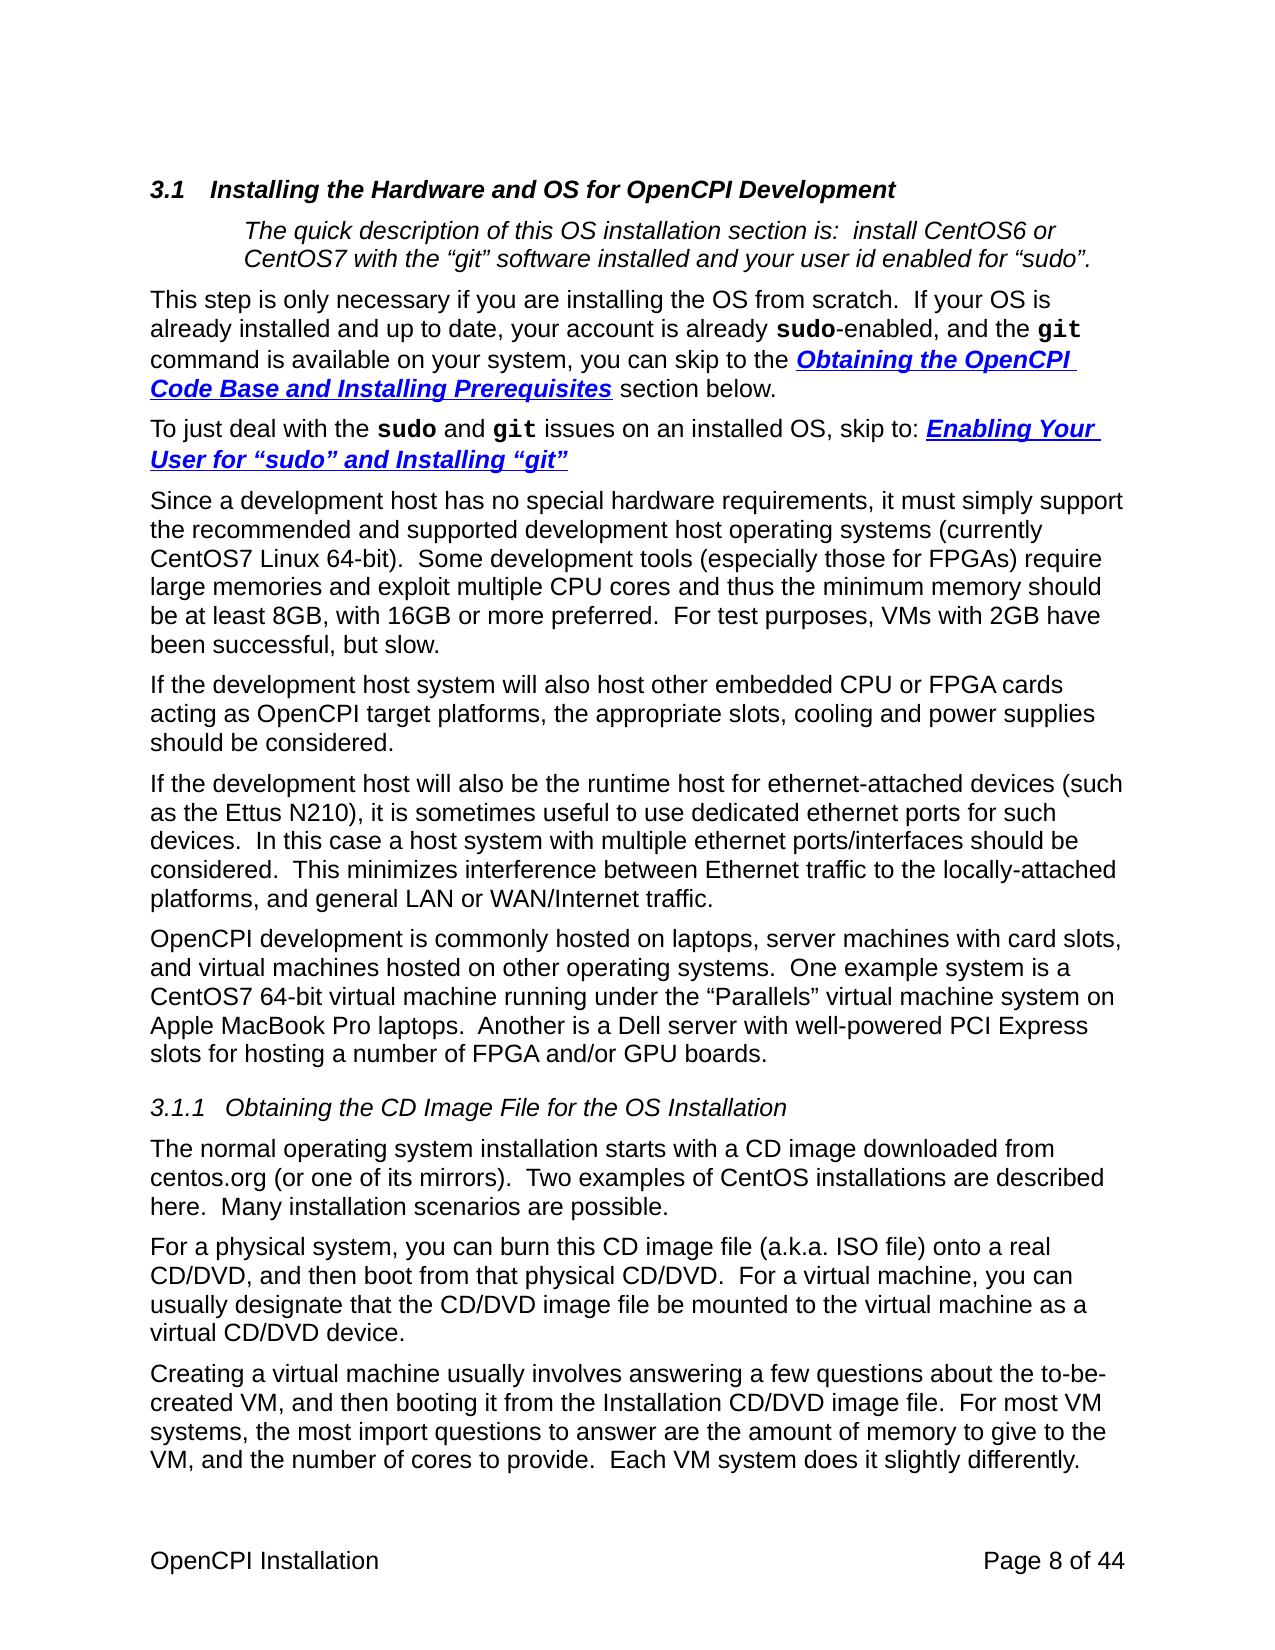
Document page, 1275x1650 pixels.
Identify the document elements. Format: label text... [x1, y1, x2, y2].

text If the development host will also be the runtime host for ethernet-attached devices (such as the Ettus N210), it is sometimes useful to use dedicated ethernet ports for such devices. In this case a host system with multiple ethernet ports/interfaces should be considered. This minimizes interference between Ethernet traffic to the locally-attached platforms, and general LAN or WAN/Internet traffic. [150, 769, 1125, 912]
text The quick description of this OS installation section is: install CentOS6 or CentOS7 with the “git” software installed and your user id enabled for “sudo”. [187, 216, 1125, 273]
text Creating a virtual machine usually involves answering a few questions about the to-be-created VM, and then booting it from the Installation CD/DVD image file. For most VM systems, the most import questions to answer are the amount of memory to give to the VM, and the number of cores to provide. Each VM system does it slightly differently. [150, 1359, 1125, 1474]
text OpenCPI development is commonly hosted on laptops, server machines with card slots, and virtual machines hosted on other operating systems. One example system is a CentOS7 64-bit virtual machine running under the “Parallels” virtual machine system on Apple MacBook Pro laptops. Another is a Dell server with well-powered PCI Express slots for hosting a number of FPGA and/or GPU boards. [150, 924, 1125, 1068]
text This step is only necessary if you are installing the OS from scratch. If your OS is already installed and up to date, your account is already sudo-enabled, and the git command is available on your system, you can skip to the Obtaining the OpenCPI Code Base and Installing Prerequisites section below. [150, 285, 1125, 402]
subtitle Obtaining the CD Image File for the OS Installation [150, 1093, 1125, 1122]
text If the development host system will also host other embedded CPU or FPGA cards acting as OpenCPI target platforms, the appropriate slots, cooling and power supplies should be considered. [150, 671, 1125, 757]
text To just deal with the sudo and git issues on an installed OS, skip to: Enabling Your User for “sudo” and Installing “git” [150, 414, 1125, 474]
subtitle Installing the Hardware and OS for OpenCPI Development [150, 175, 1125, 204]
text Since a development host has no special hardware requirements, it must simply support the recommended and supported development host operating systems (currently CentOS7 Linux 64-bit). Some development tools (especially those for FPGAs) require large memories and exploit multiple CPU cores and thus the minimum memory should be at least 8GB, with 16GB or more preferred. For test purposes, VMs with 2GB have been successful, but slow. [150, 486, 1125, 658]
text For a physical system, you can burn this CD image file (a.k.a. ISO file) onto a real CD/DVD, and then boot from that physical CD/DVD. For a virtual machine, you can usually designate that the CD/DVD image file be mounted to the virtual machine as a virtual CD/DVD device. [150, 1232, 1125, 1347]
text The normal operating system installation starts with a CD image downloaded from centos.org (or one of its mirrors). Two examples of CentOS installations are described here. Many installation scenarios are possible. [150, 1134, 1125, 1220]
